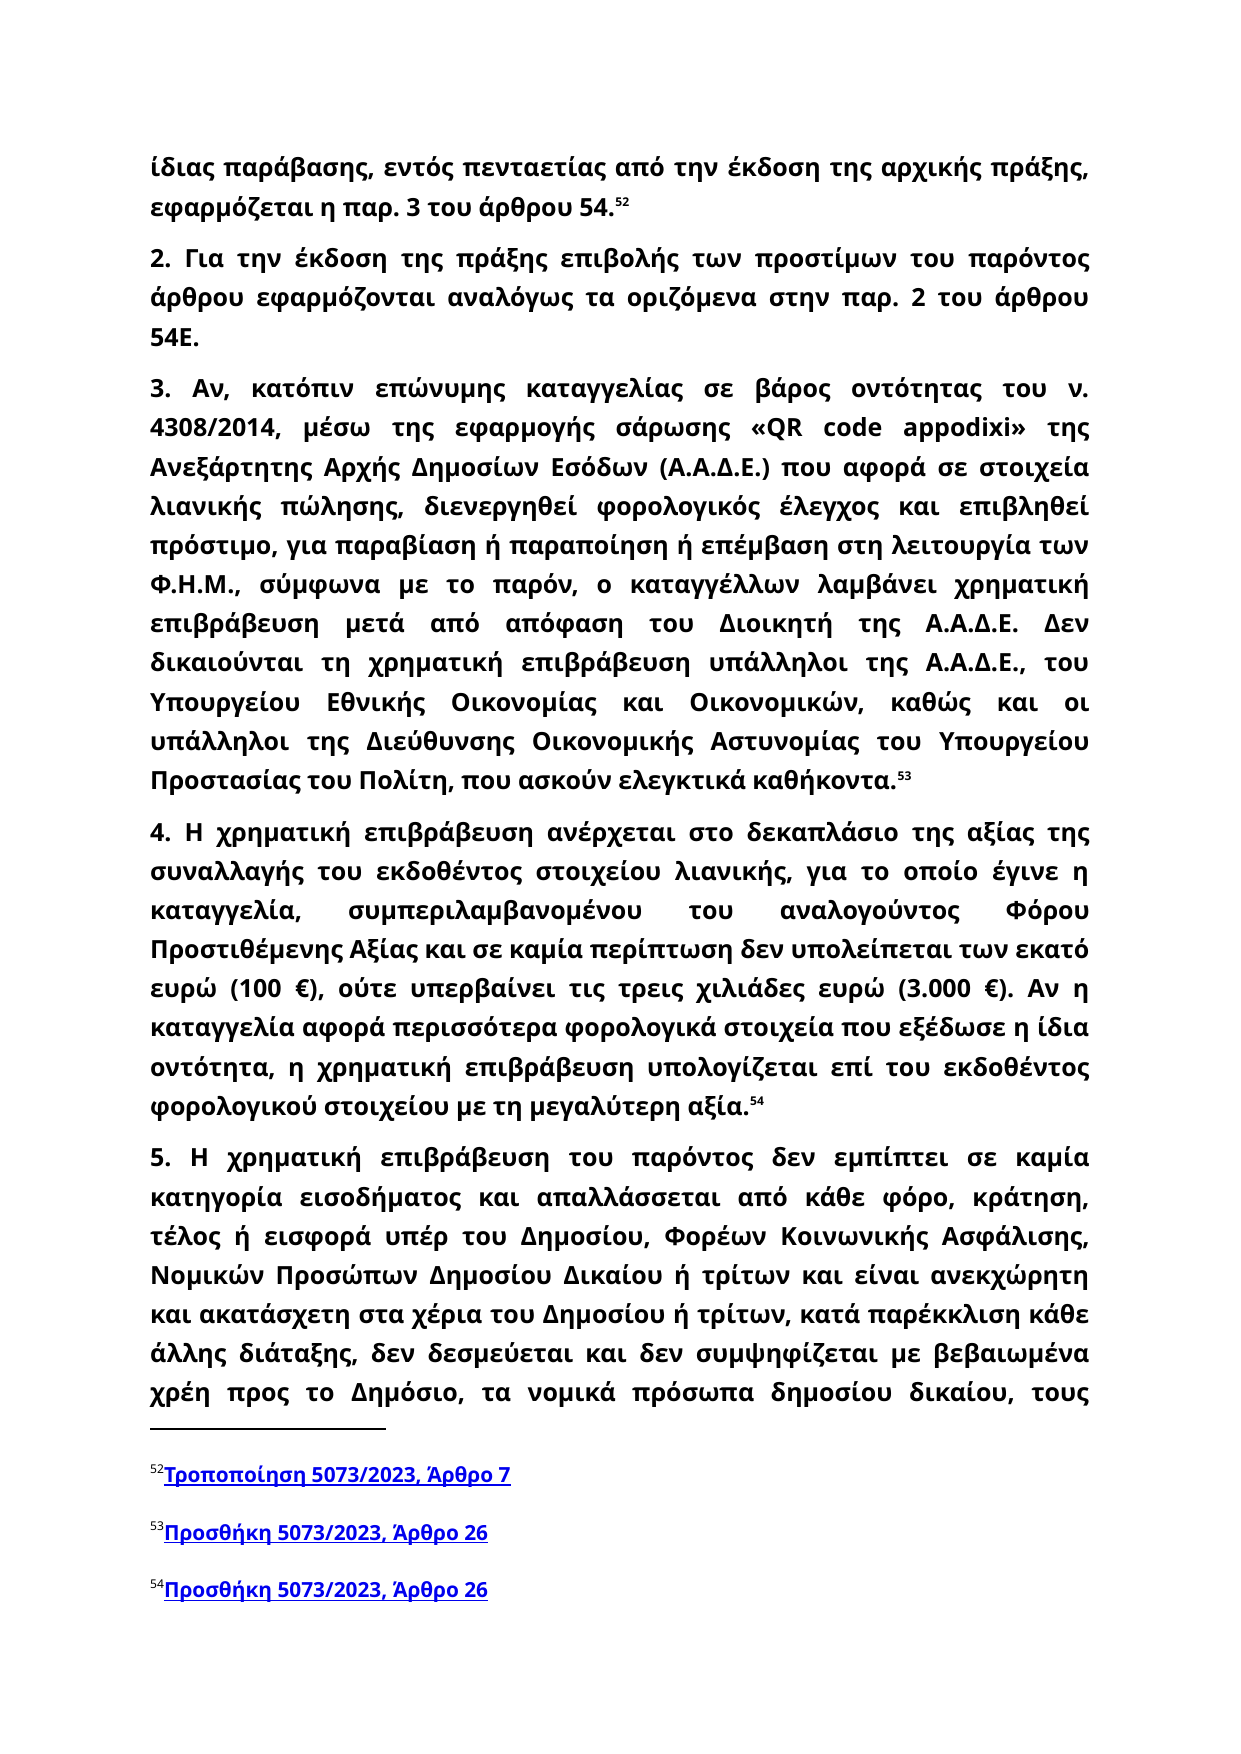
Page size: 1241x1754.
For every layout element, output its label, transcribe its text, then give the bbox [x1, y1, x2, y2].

text 5. Η χρηματική επιβράβευση του παρόντος δεν εμπίπτει σε καμία κατηγορία εισοδήματος και απαλλάσσεται από κάθε φόρο, κράτηση, τέλος ή εισφορά υπέρ του Δημοσίου, Φορέων Κοινωνικής Ασφάλισης, Νομικών Προσώπων Δημοσίου Δικαίου ή τρίτων και είναι ανεκχώρητη και ακατάσχετη στα χέρια του Δημοσίου ή τρίτων, κατά παρέκκλιση κάθε άλλης διάταξης, δεν δεσμεύεται και δεν συμψηφίζεται με βεβαιωμένα χρέη προς το Δημόσιο, τα νομικά πρόσωπα δημοσίου δικαίου, τους [150, 1140, 1090, 1409]
text Τροποποίηση 5073/2023, Άρθρο 7 [150, 1460, 1090, 1489]
text 2. Για την έκδοση της πράξης επιβολής των προστίμων του παρόντος άρθρου εφαρμόζονται αναλόγως τα οριζόμενα στην παρ. 2 του άρθρου 54Ε. [150, 241, 1090, 353]
text ίδιας παράβασης, εντός πενταετίας από την έκδοση της αρχικής πράξης, εφαρμόζεται η παρ. 3 του άρθρου 54. [150, 150, 1090, 223]
text Προσθήκη 5073/2023, Άρθρο 26 [150, 1518, 1090, 1546]
text Προσθήκη 5073/2023, Άρθρο 26 [150, 1576, 1090, 1604]
text 3. Αν, κατόπιν επώνυμης καταγγελίας σε βάρος οντότητας του ν. 4308/2014, μέσω της εφαρμογής σάρωσης «QR code appodixi» της Ανεξάρτητης Αρχής Δημοσίων Εσόδων (Α.Α.Δ.Ε.) που αφορά σε στοιχεία λιανικής πώλησης, διενεργηθεί φορολογικός έλεγχος και επιβληθεί πρόστιμο, για παραβίαση ή παραποίηση ή επέμβαση στη λειτουργία των Φ.Η.Μ., σύμφωνα με το παρόν, ο καταγγέλλων λαμβάνει χρηματική επιβράβευση μετά από απόφαση του Διοικητή της Α.Α.Δ.Ε. Δεν δικαιούνται τη χρηματική επιβράβευση υπάλληλοι της Α.Α.Δ.Ε., του Υπουργείου Εθνικής Οικονομίας και Οικονομικών, καθώς και οι υπάλληλοι της Διεύθυνσης Οικονομικής Αστυνομίας του Υπουργείου Προστασίας του Πολίτη, που ασκούν ελεγκτικά καθήκοντα. [150, 371, 1090, 797]
text 4. Η χρηματική επιβράβευση ανέρχεται στο δεκαπλάσιο της αξίας της συναλλαγής του εκδοθέντος στοιχείου λιανικής, για το οποίο έγινε η καταγγελία, συμπεριλαμβανομένου του αναλογούντος Φόρου Προστιθέμενης Αξίας και σε καμία περίπτωση δεν υπολείπεται των εκατό ευρώ (100 €), ούτε υπερβαίνει τις τρεις χιλιάδες ευρώ (3.000 €). Αν η καταγγελία αφορά περισσότερα φορολογικά στοιχεία που εξέδωσε η ίδια οντότητα, η χρηματική επιβράβευση υπολογίζεται επί του εκδοθέντος φορολογικού στοιχείου με τη μεγαλύτερη αξία. [150, 814, 1090, 1122]
